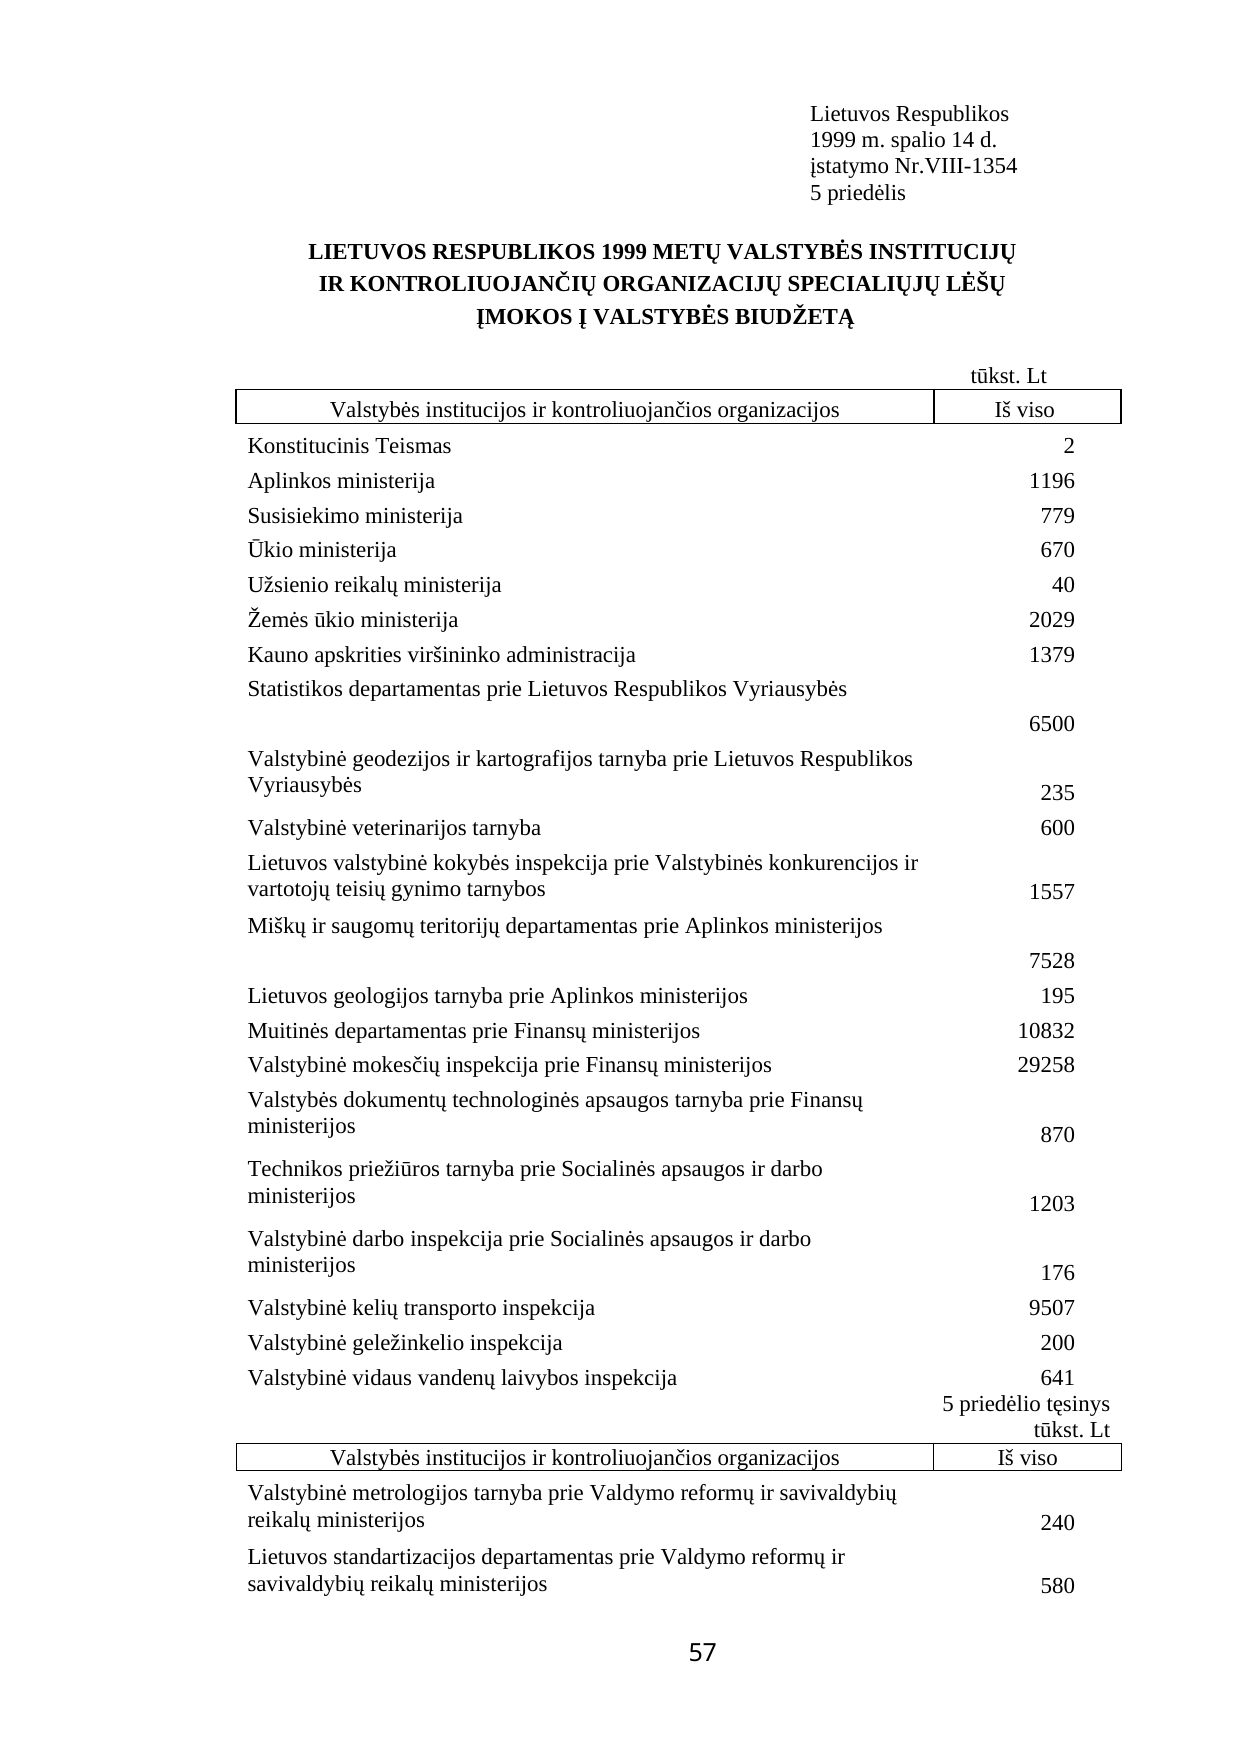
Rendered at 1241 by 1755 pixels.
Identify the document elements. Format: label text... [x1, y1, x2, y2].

table_cell 1557 [934, 840, 1121, 904]
text 1999 m. spalio 14 d. [210, 126, 1120, 153]
table_cell Valstybinė mokesčių inspekcija prie Finansų ministerijos [236, 1043, 934, 1078]
table_cell 240 [934, 1471, 1121, 1535]
table_cell Valstybės institucijos ir kontroliuojančios organizacijos [237, 1444, 933, 1470]
table_cell Žemės ūkio ministerija [236, 598, 934, 632]
table_cell 29258 [934, 1043, 1121, 1078]
table_cell Muitinės departamentas prie Finansų ministerijos [236, 1008, 934, 1043]
table_cell 40 [934, 563, 1121, 598]
table_cell Ūkio ministerija [236, 528, 934, 563]
table_cell Susisiekimo ministerija [236, 494, 934, 528]
table_cell Valstybinė vidaus vandenų laivybos inspekcija [236, 1355, 934, 1390]
table_cell 6500 [934, 667, 1121, 736]
table_cell Statistikos departamentas prie Lietuvos Respublikos Vyriausybės [236, 667, 934, 736]
table_cell 1196 [934, 459, 1121, 493]
table_cell Kauno apskrities viršininko administracija [236, 632, 934, 667]
text ĮMOKOS Į VALSTYBĖS BIUDŽETĄ [210, 303, 1120, 329]
table_cell Valstybinė veterinarijos tarnyba [236, 806, 934, 840]
table_cell Iš viso [934, 1444, 1121, 1470]
table_cell Aplinkos ministerija [236, 459, 934, 493]
text Lietuvos Respublikos [210, 100, 1120, 126]
table_cell Valstybinė geodezijos ir kartografijos tarnyba prie Lietuvos Respublikos Vyriausybės [236, 736, 934, 806]
table_cell 176 [934, 1216, 1121, 1286]
table_cell Lietuvos geologijos tarnyba prie Aplinkos ministerijos [236, 974, 934, 1008]
table_cell 200 [934, 1321, 1121, 1355]
text LIETUVOS RESPUBLIKOS 1999 METŲ VALSTYBĖS INSTITUCIJŲ [210, 238, 1120, 264]
table_cell Valstybės dokumentų technologinės apsaugos tarnyba prie Finansų ministerijos [236, 1078, 934, 1147]
table_cell 779 [934, 494, 1121, 528]
text 5 priedėlis [210, 179, 1120, 205]
table_cell 580 [934, 1535, 1121, 1599]
table_cell 1203 [934, 1147, 1121, 1216]
table_cell 235 [934, 736, 1121, 806]
table_cell 600 [934, 806, 1121, 840]
table_cell Valstybinė metrologijos tarnyba prie Valdymo reformų ir savivaldybių reikalų ministerijos [236, 1471, 934, 1535]
text tūkst. Lt [210, 362, 1120, 388]
text IR KONTROLIUOJANČIŲ ORGANIZACIJŲ SPECIALIŲJŲ LĖŠŲ [210, 271, 1120, 297]
table_cell Lietuvos valstybinė kokybės inspekcija prie Valstybinės konkurencijos ir vartotojų teisių gynimo tarnybos [236, 840, 934, 904]
table_cell 2029 [934, 598, 1121, 632]
table_cell 1379 [934, 632, 1121, 667]
table_cell Lietuvos standartizacijos departamentas prie Valdymo reformų ir savivaldybių reikalų ministerijos [236, 1535, 934, 1599]
table_cell 7528 [934, 904, 1121, 974]
table_cell Valstybinė kelių transporto inspekcija [236, 1286, 934, 1321]
table_cell 670 [934, 528, 1121, 563]
table_cell Užsienio reikalų ministerija [236, 563, 934, 598]
table_cell 641 [934, 1355, 1121, 1390]
table_cell 9507 [934, 1286, 1121, 1321]
table_cell Konstitucinis Teismas [236, 424, 934, 459]
table_cell 2 [934, 424, 1121, 459]
text įstatymo Nr.VIII-1354 [210, 153, 1120, 179]
table_header Valstybės institucijos ir kontroliuojančios organizacijos [237, 390, 933, 423]
table_cell 10832 [934, 1008, 1121, 1043]
table_cell Valstybinė darbo inspekcija prie Socialinės apsaugos ir darbo ministerijos [236, 1216, 934, 1286]
table_cell Miškų ir saugomų teritorijų departamentas prie Aplinkos ministerijos [236, 904, 934, 974]
table_header Iš viso [935, 390, 1120, 423]
table_cell Technikos priežiūros tarnyba prie Socialinės apsaugos ir darbo ministerijos [236, 1147, 934, 1216]
table_cell 5 priedėlio tęsinys tūkst. Lt [236, 1390, 1121, 1443]
table_cell 195 [934, 974, 1121, 1008]
table_cell 870 [934, 1078, 1121, 1147]
table_cell Valstybinė geležinkelio inspekcija [236, 1321, 934, 1355]
